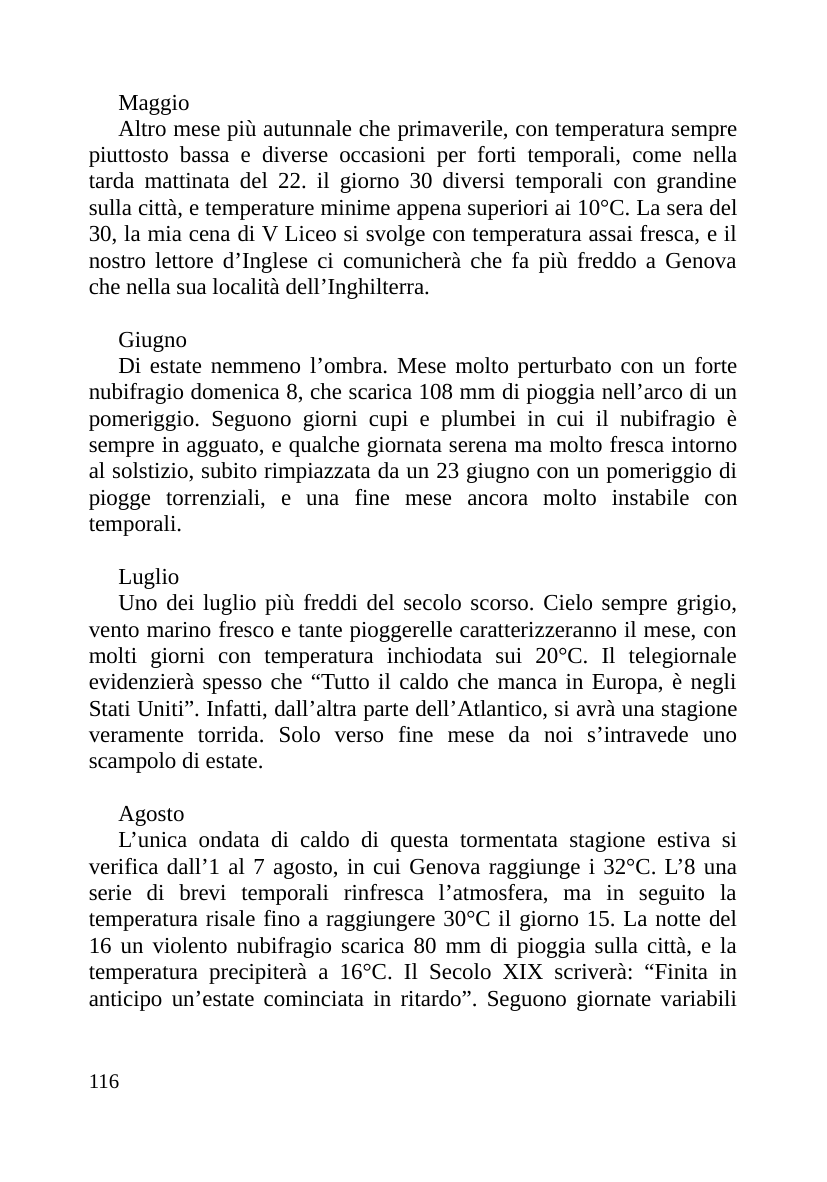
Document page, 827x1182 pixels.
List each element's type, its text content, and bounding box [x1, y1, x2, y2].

text Luglio [88, 563, 738, 589]
text Agosto [88, 800, 738, 826]
text Uno dei luglio più freddi del secolo scorso. Cielo sempre grigio, vento marino fresco e tante pioggerelle caratterizzeranno il mese, con molti giorni con temperatura inchiodata sui 20°C. Il telegiornale evidenzierà spesso che “Tutto il caldo che manca in Europa, è negli Stati Uniti”. Infatti, dall’altra parte dell’Atlantico, si avrà una stagione veramente torrida. Solo verso fine mese da noi s’intravede uno scampolo di estate. [88, 589, 738, 774]
text Di estate nemmeno l’ombra. Mese molto perturbato con un forte nubifragio domenica 8, che scarica 108 mm di pioggia nell’arco di un pomeriggio. Seguono giorni cupi e plumbei in cui il nubifragio è sempre in agguato, e qualche giornata serena ma molto fresca intorno al solstizio, subito rimpiazzata da un 23 giugno con un pomeriggio di piogge torrenziali, e una fine mese ancora molto instabile con temporali. [88, 352, 738, 537]
text Giugno [88, 326, 738, 352]
text Maggio [88, 88, 738, 115]
text Altro mese più autunnale che primaverile, con temperatura sempre piuttosto bassa e diverse occasioni per forti temporali, come nella tarda mattinata del 22. il giorno 30 diversi temporali con grandine sulla città, e temperature minime appena superiori ai 10°C. La sera del 30, la mia cena di V Liceo si svolge con temperatura assai fresca, e il nostro lettore d’Inglese ci comunicherà che fa più freddo a Genova che nella sua località dell’Inghilterra. [88, 115, 738, 299]
text L’unica ondata di caldo di questa tormentata stagione estiva si verifica dall’1 al 7 agosto, in cui Genova raggiunge i 32°C. L’8 una serie di brevi temporali rinfresca l’atmosfera, ma in seguito la temperatura risale fino a raggiungere 30°C il giorno 15. La notte del 16 un violento nubifragio scarica 80 mm di pioggia sulla città, e la temperatura precipiterà a 16°C. Il Secolo XIX scriverà: “Finita in anticipo un’estate cominciata in ritardo”. Seguono giornate variabili [88, 826, 738, 1011]
